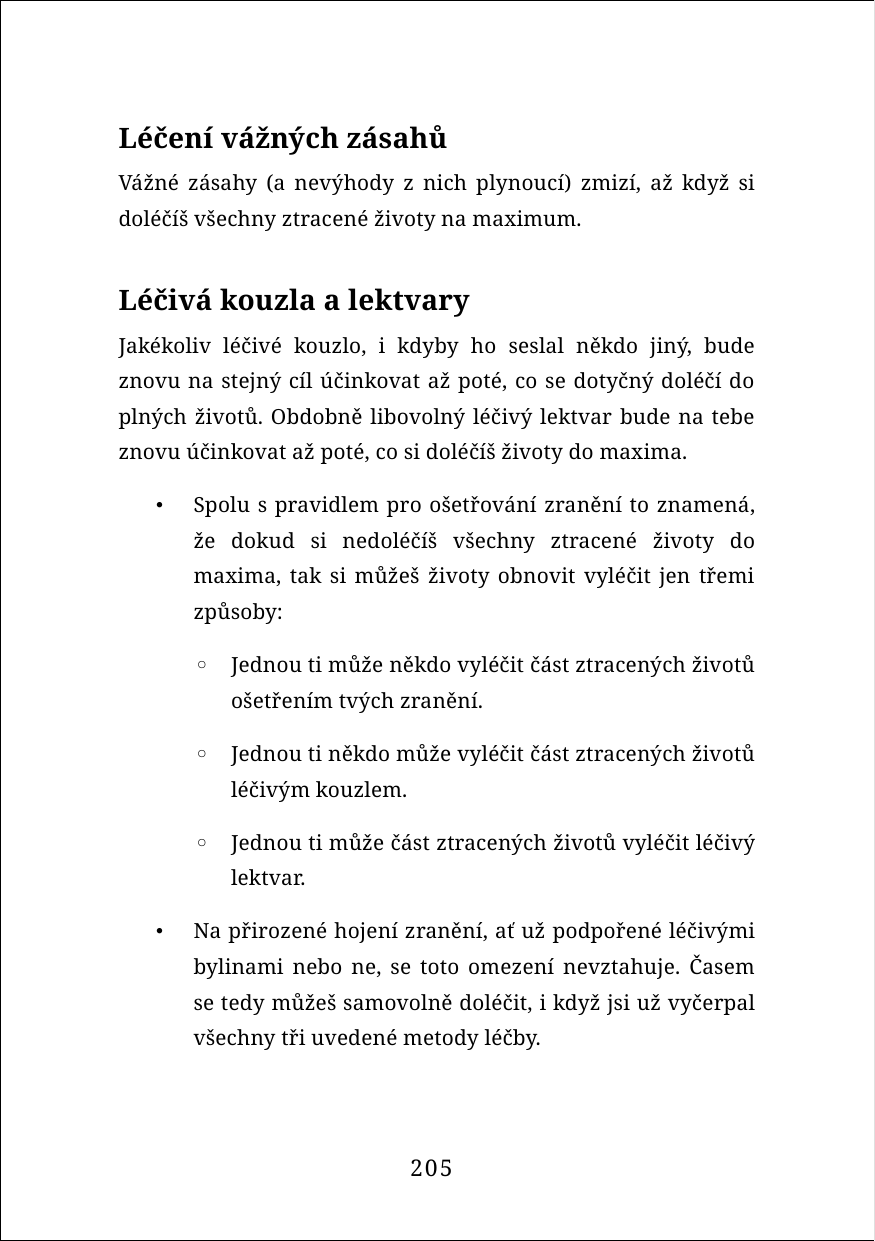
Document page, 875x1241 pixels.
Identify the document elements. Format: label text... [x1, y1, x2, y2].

list Spolu s pravidlem pro ošetřování zranění to znamená, že dokud si nedoléčíš všechny ztracené životy do maxima, tak si můžeš životy obnovit vyléčit jen třemi způsoby: [156, 491, 756, 626]
text Jakékoliv léčivé kouzlo, i kdyby ho seslal někdo jiný, bude znovu na stejný cíl účinkovat až poté, co se dotyčný doléčí do plných životů. Obdobně libovolný léčivý lektvar bude na tebe znovu účinkovat až poté, co si doléčíš životy do maxima. [118, 331, 756, 466]
subtitle Léčení vážných zásahů [118, 118, 756, 157]
list Jednou ti někdo může vyléčit část ztracených životů léčivým kouzlem. [193, 739, 756, 803]
list Jednou ti může část ztracených životů vyléčit léčivý lektvar. [193, 828, 756, 892]
text Vážné zásahy (a nevýhody z nich plynoucí) zmizí, až když si doléčíš všechny ztracené životy na maximum. [118, 168, 756, 232]
list Na přirozené hojení zranění, ať už podpořené léčivými bylinami nebo ne, se toto omezení nevztahuje. Časem se tedy můžeš samovolně doléčit, i když jsi už vyčerpal všechny tři uvedené metody léčby. [156, 917, 756, 1052]
list Jednou ti může někdo vyléčit část ztracených životů ošetřením tvých zranění. [193, 650, 756, 714]
subtitle Léčivá kouzla a lektvary [118, 281, 756, 319]
